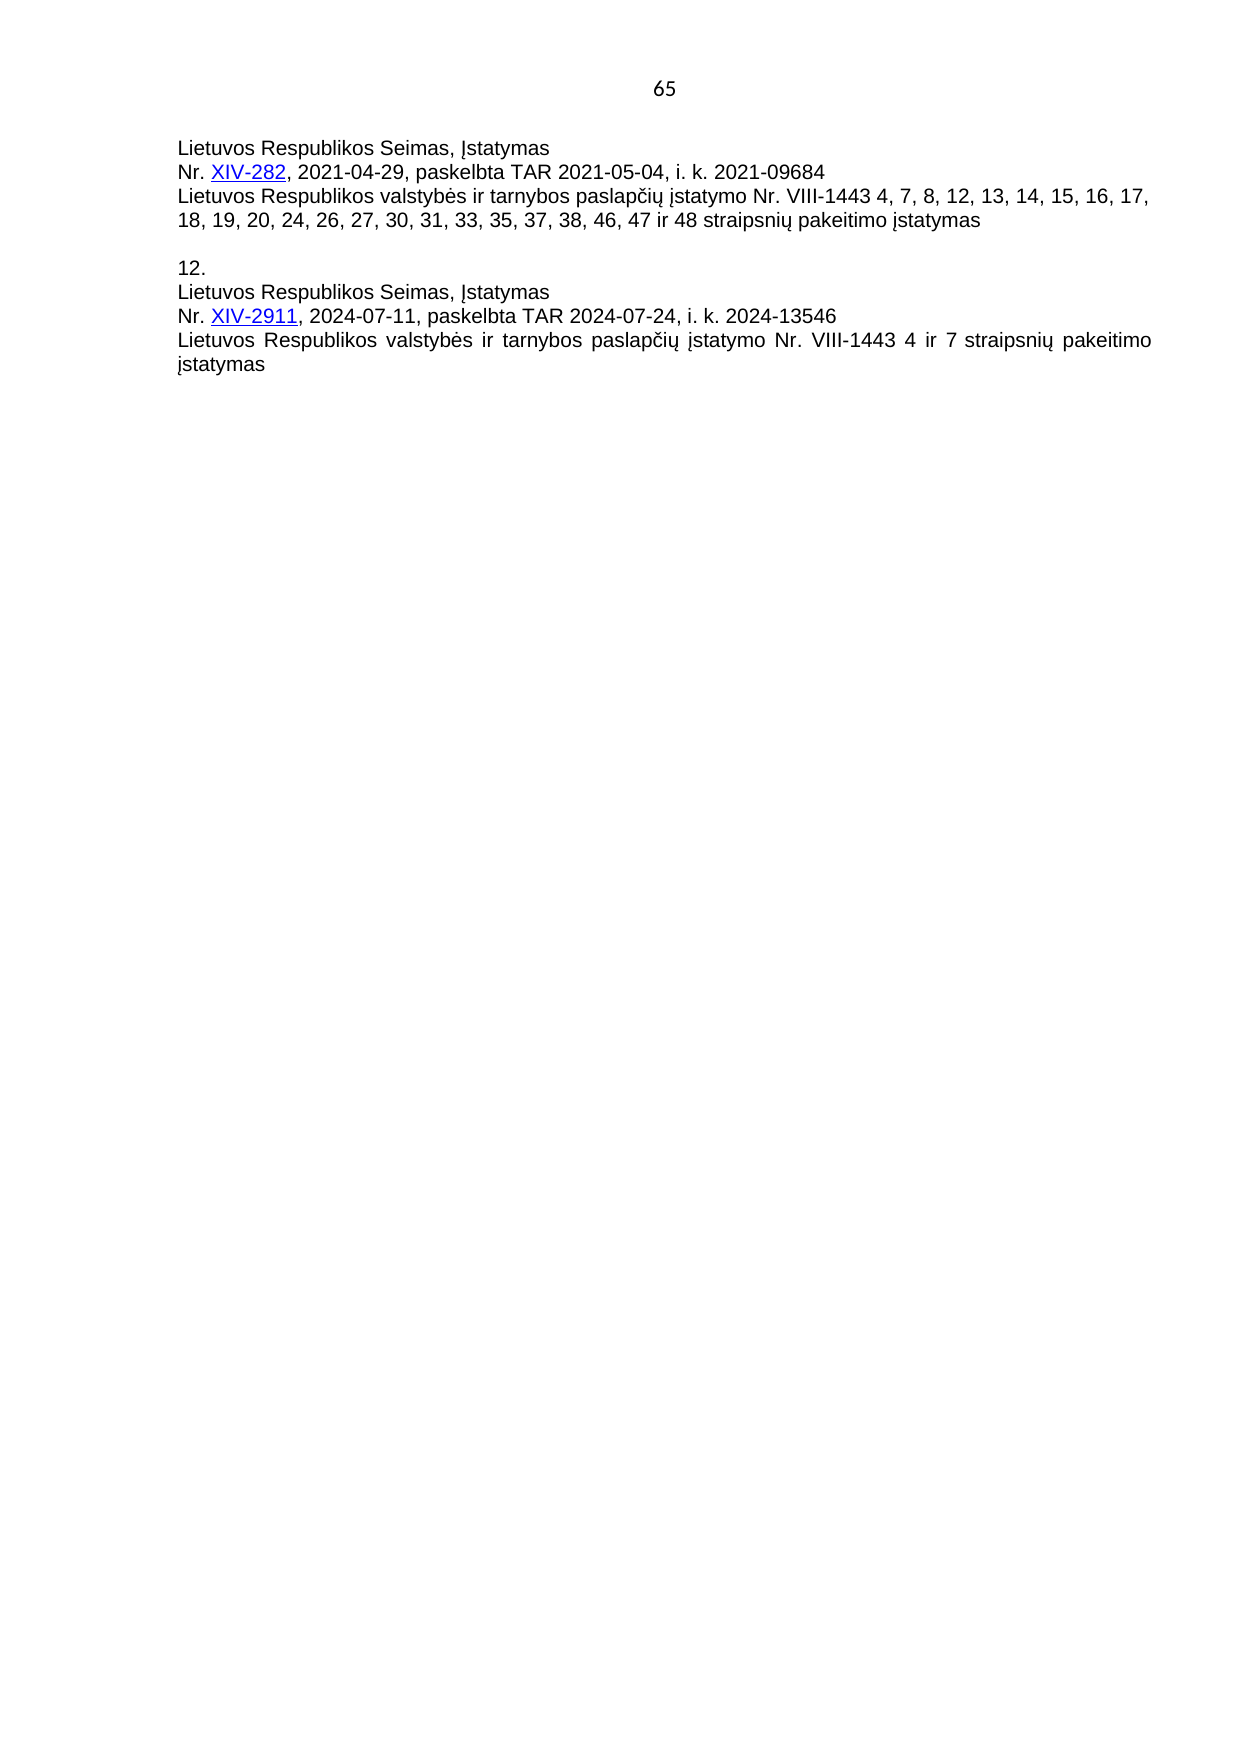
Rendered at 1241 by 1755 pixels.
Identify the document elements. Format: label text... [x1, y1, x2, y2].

text Lietuvos Respublikos Seimas, Įstatymas [177, 280, 1152, 304]
text Lietuvos Respublikos valstybės ir tarnybos paslapčių įstatymo Nr. VIII-1443 4 ir 7 straipsnių pakeitimo įstatymas [177, 328, 1152, 376]
text Nr. XIV-282, 2021-04-29, paskelbta TAR 2021-05-04, i. k. 2021-09684 [177, 160, 1152, 184]
text Lietuvos Respublikos valstybės ir tarnybos paslapčių įstatymo Nr. VIII-1443 4, 7, 8, 12, 13, 14, 15, 16, 17, 18, 19, 20, 24, 26, 27, 30, 31, 33, 35, 37, 38, 46, 47 ir 48 straipsnių pakeitimo įstatymas [177, 184, 1152, 232]
text Lietuvos Respublikos Seimas, Įstatymas [177, 136, 1152, 160]
text 12. [177, 256, 1152, 280]
text Nr. XIV-2911, 2024-07-11, paskelbta TAR 2024-07-24, i. k. 2024-13546 [177, 304, 1152, 328]
